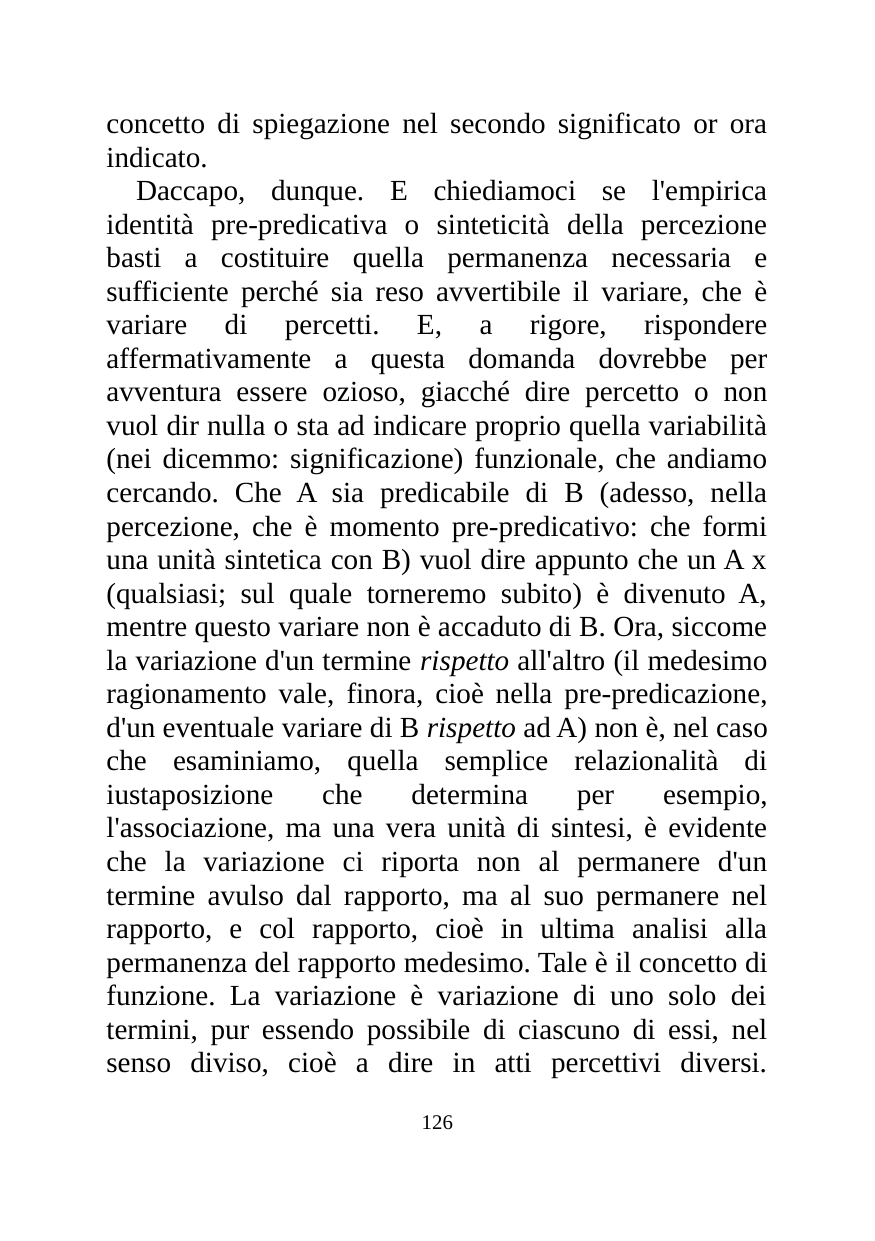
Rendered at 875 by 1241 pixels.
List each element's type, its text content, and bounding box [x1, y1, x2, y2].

text Daccapo, dunque. E chiediamoci se l'empirica identità pre-predicativa o sinteticità della percezione basti a costituire quella permanenza necessaria e sufficiente perché sia reso avvertibile il variare, che è variare di percetti. E, a rigore, rispondere affermativamente a questa domanda dovrebbe per avventura essere ozioso, giacché dire percetto o non vuol dir nulla o sta ad indicare proprio quella variabilità (nei dicemmo: significazione) funzionale, che andiamo cercando. Che A sia predicabile di B (adesso, nella percezione, che è momento pre-predicativo: che formi una unità sintetica con B) vuol dire appunto che un A x (qualsiasi; sul quale torneremo subito) è divenuto A, mentre questo variare non è accaduto di B. Ora, siccome la variazione d'un termine rispetto all'altro (il medesimo ragionamento vale, finora, cioè nella pre-predicazione, d'un eventuale variare di B rispetto ad A) non è, nel caso che esaminiamo, quella semplice relazionalità di iustaposizione che determina per esempio, l'associazione, ma una vera unità di sintesi, è evidente che la variazione ci riporta non al permanere d'un termine avulso dal rapporto, ma al suo permanere nel rapporto, e col rapporto, cioè in ultima analisi alla permanenza del rapporto medesimo. Tale è il concetto di funzione. La variazione è variazione di uno solo dei termini, pur essendo possibile di ciascuno di essi, nel senso diviso, cioè a dire in atti percettivi diversi. [106, 173, 768, 1079]
text concetto di spiegazione nel secondo significato or ora indicato. [106, 106, 768, 173]
